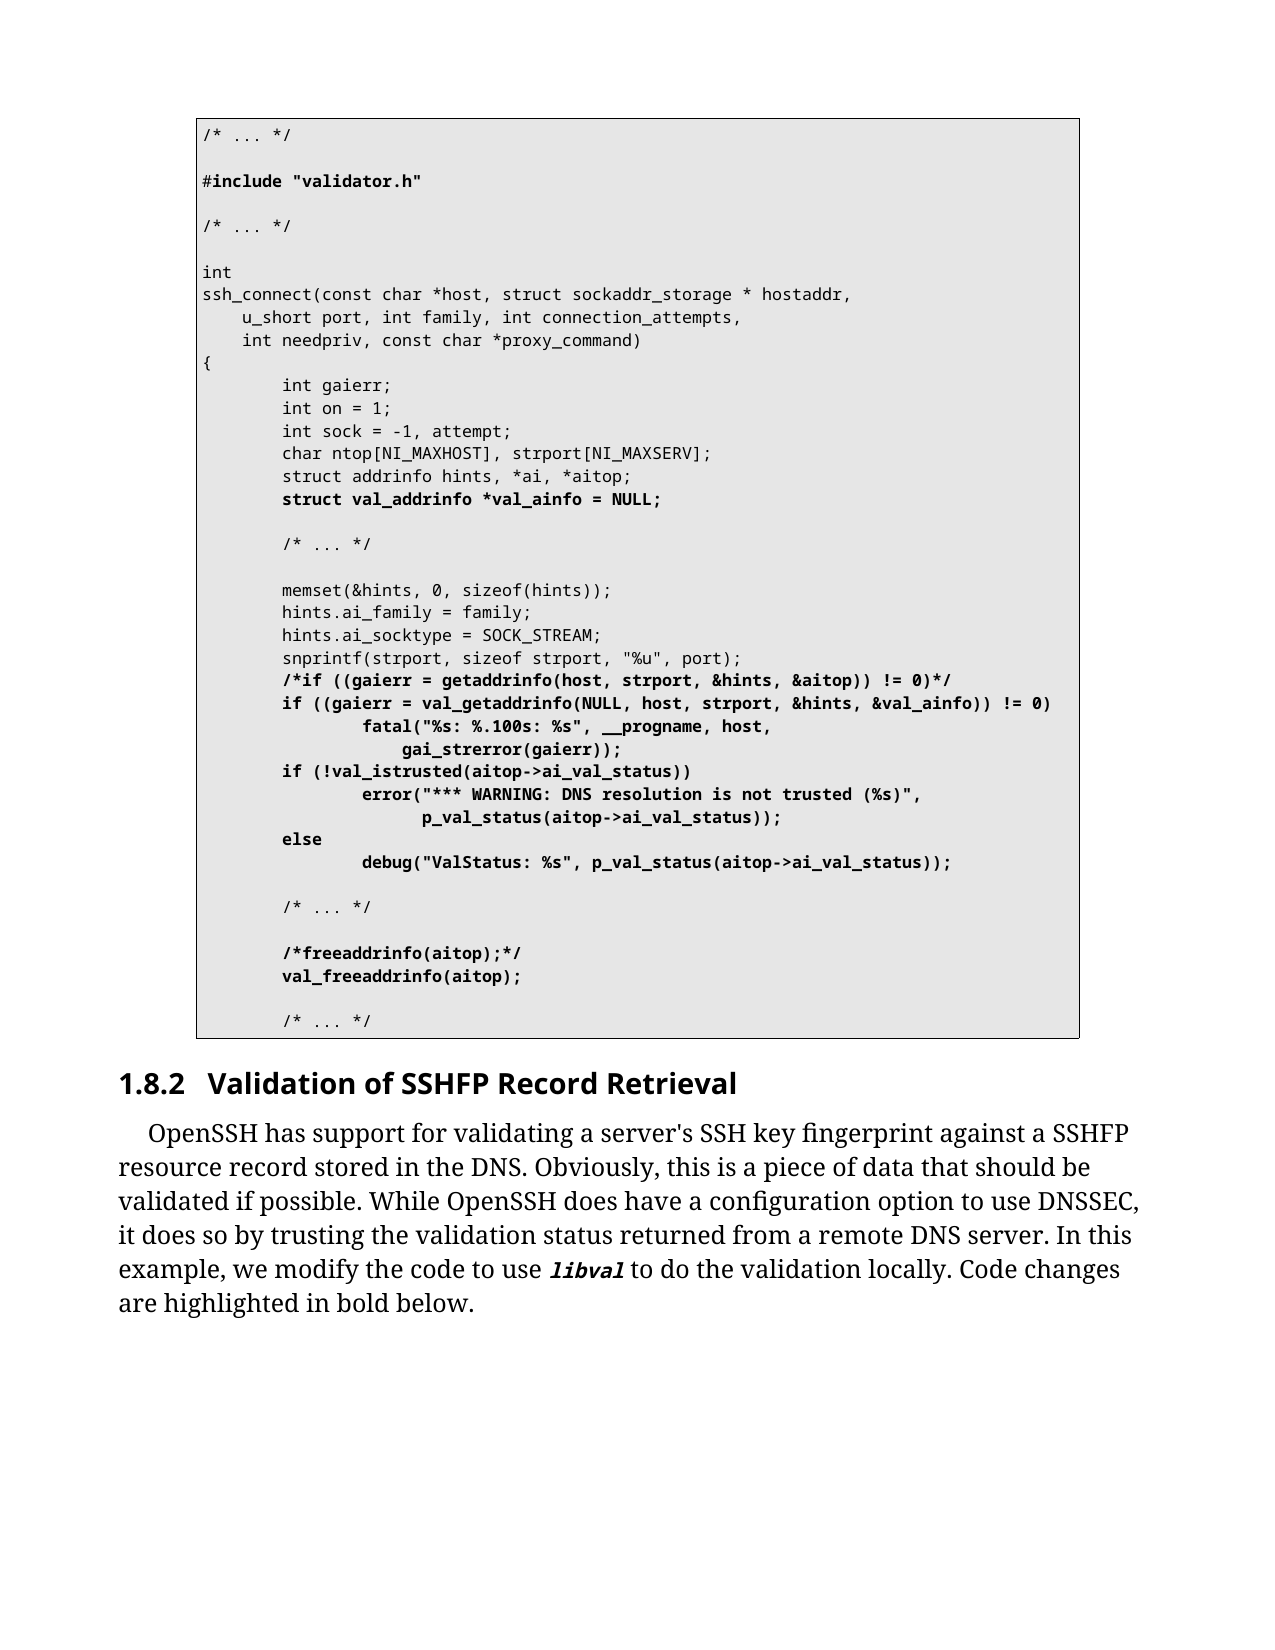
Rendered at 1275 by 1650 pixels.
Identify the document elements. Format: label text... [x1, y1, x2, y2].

table_header /* ... */ #include "validator.h" /* ... */ int ssh_connect(const char *host, struct sockaddr_storage * hostaddr, u_short port, int family, int connection_attempts, int needpriv, const char *proxy_command) { int gaierr; int on = 1; int sock = -1, attempt; char ntop[NI_MAXHOST], strport[NI_MAXSERV]; struct addrinfo hints, *ai, *aitop; struct val_addrinfo *val_ainfo = NULL; /* ... */ memset(&hints, 0, sizeof(hints)); hints.ai_family = family; hints.ai_socktype = SOCK_STREAM; snprintf(strport, sizeof strport, "%u", port); /*if ((gaierr = getaddrinfo(host, strport, &hints, &aitop)) != 0)*/ if ((gaierr = val_getaddrinfo(NULL, host, strport, &hints, &val_ainfo)) != 0) fatal("%s: %.100s: %s", __progname, host, gai_strerror(gaierr)); if (!val_istrusted(aitop->ai_val_status)) error("*** WARNING: DNS resolution is not trusted (%s)", p_val_status(aitop->ai_val_status)); else debug("ValStatus: %s", p_val_status(aitop->ai_val_status)); /* ... */ /*freeaddrinfo(aitop);*/ val_freeaddrinfo(aitop); /* ... */ [197, 119, 1079, 1038]
subtitle Validation of SSHFP Record Retrieval [118, 1063, 1157, 1103]
text OpenSSH has support for validating a server's SSH key fingerprint against a SSHFP resource record stored in the DNS. Obviously, this is a piece of data that should be validated if possible. While OpenSSH does have a configuration option to use DNSSEC, it does so by trusting the validation status returned from a remote DNS server. In this example, we modify the code to use libval to do the validation locally. Code changes are highlighted in bold below. [118, 1115, 1157, 1320]
